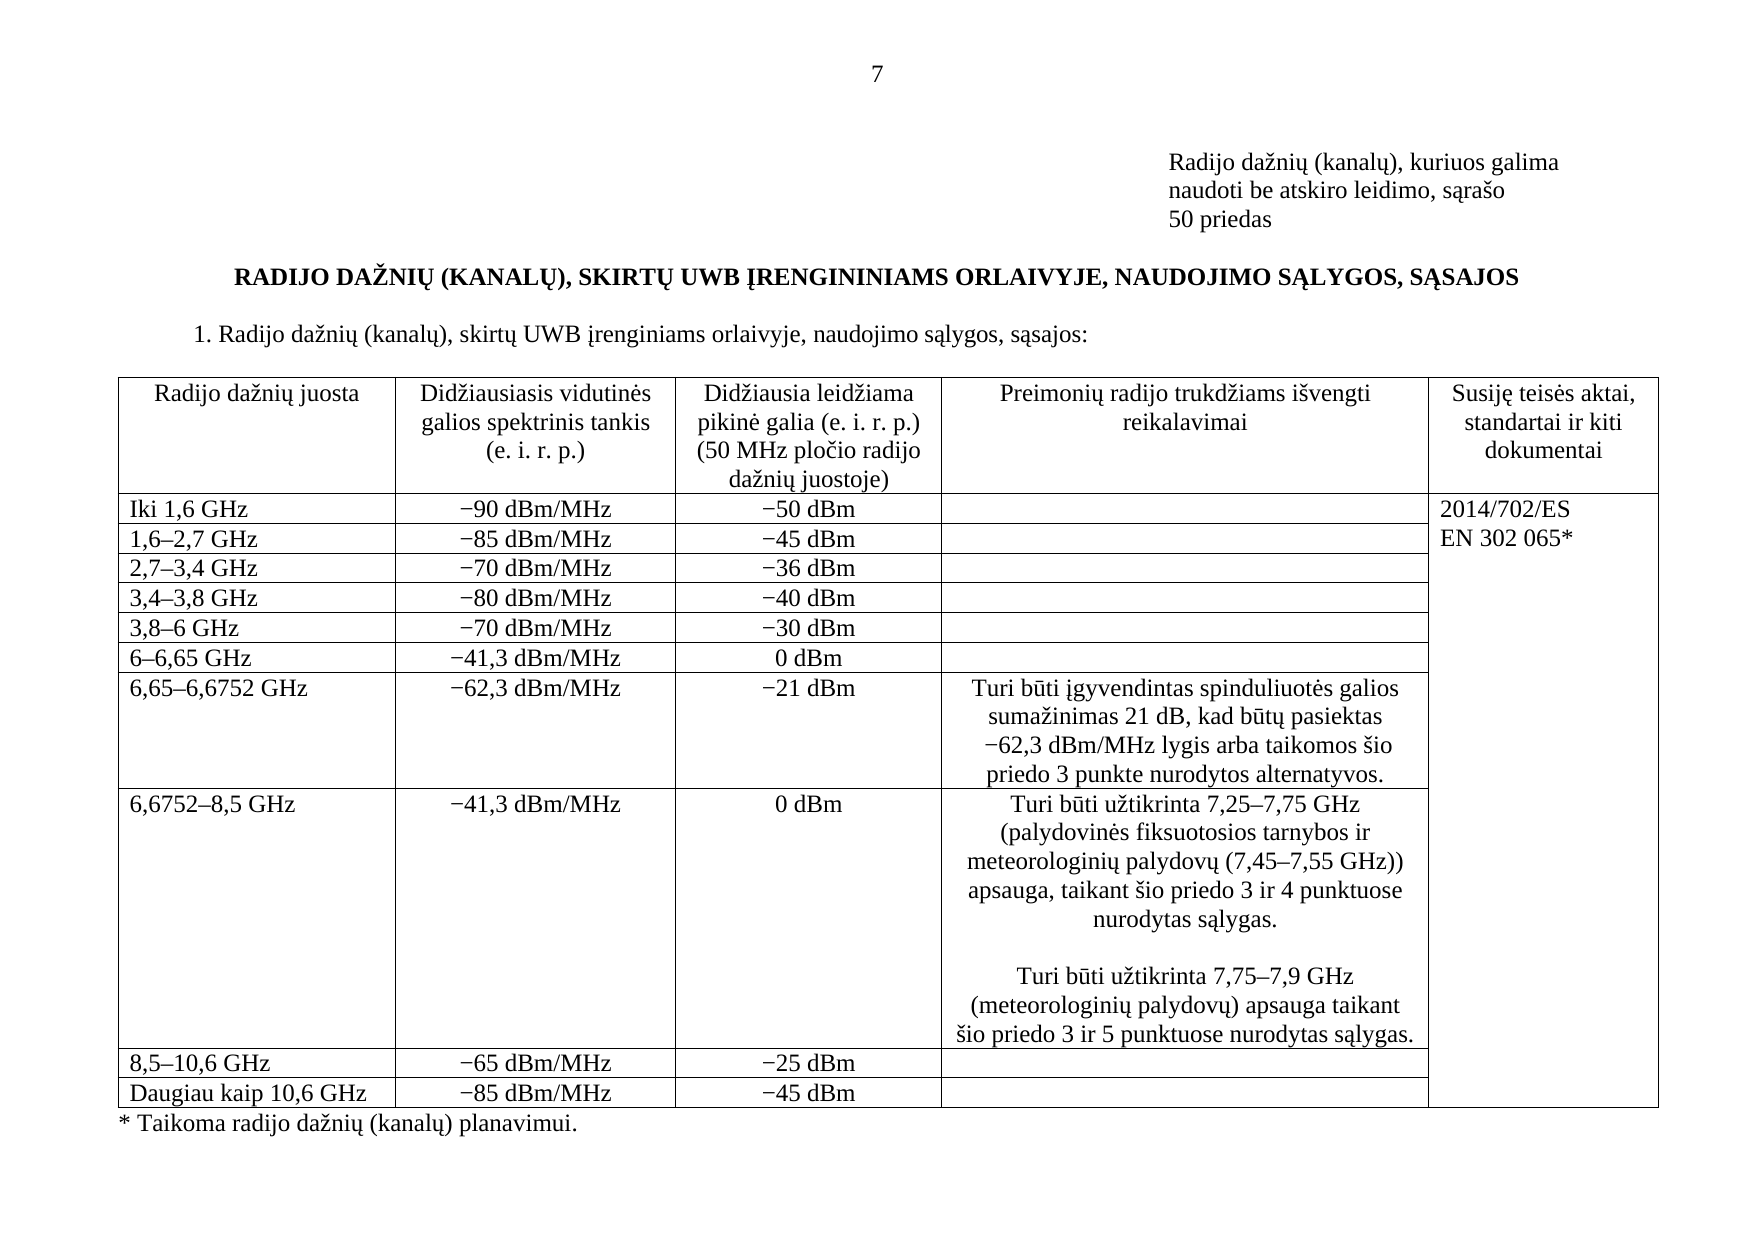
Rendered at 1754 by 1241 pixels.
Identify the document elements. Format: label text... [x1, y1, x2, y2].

table_cell −41,3 dBm/MHz [396, 643, 675, 672]
table_cell [942, 583, 1428, 612]
text RADIJO DAŽNIŲ (KANALŲ), SKIRTŲ UWB ĮRENGININIAMS ORLAIVYJE, NAUDOJIMO SĄLYGOS, SĄSAJOS [118, 262, 1636, 291]
table_cell 2,7–3,4 GHz [119, 554, 395, 582]
table_cell [942, 524, 1428, 552]
text * Taikoma radijo dažnių (kanalų) planavimui. [118, 1108, 1636, 1137]
table_cell −21 dBm [676, 673, 941, 788]
table_cell −40 dBm [676, 583, 941, 612]
table_cell [942, 554, 1428, 582]
table_header Susiję teisės aktai, standartai ir kiti dokumentai [1429, 378, 1658, 493]
table_cell 3,8–6 GHz [119, 613, 395, 642]
table_cell Turi būti įgyvendintas spinduliuotės galios sumažinimas 21 dB, kad būtų pasiektas −62,3 dBm/MHz lygis arba taikomos šio priedo 3 punkte nurodytos alternatyvos. [942, 673, 1428, 788]
table_cell −62,3 dBm/MHz [396, 673, 675, 788]
table_cell 6,6752–8,5 GHz [119, 789, 395, 1047]
table_cell [942, 494, 1428, 523]
table_cell [942, 1078, 1428, 1107]
text 1. Radijo dažnių (kanalų), skirtų UWB įrenginiams orlaivyje, naudojimo sąlygos, sąsajos: [118, 319, 1636, 348]
table_cell 3,4–3,8 GHz [119, 583, 395, 612]
table_cell −80 dBm/MHz [396, 583, 675, 612]
table_cell 0 dBm [676, 643, 941, 672]
table_cell −70 dBm/MHz [396, 613, 675, 642]
table_cell −70 dBm/MHz [396, 554, 675, 582]
text 50 priedas [118, 204, 1636, 233]
table_cell 0 dBm [676, 789, 941, 1047]
table_cell Iki 1,6 GHz [119, 494, 395, 523]
table_cell −85 dBm/MHz [396, 524, 675, 552]
table_cell Daugiau kaip 10,6 GHz [119, 1078, 395, 1107]
table_cell 2014/702/ES EN 302 065* [1429, 494, 1658, 1107]
table_cell −45 dBm [676, 524, 941, 552]
table_cell −50 dBm [676, 494, 941, 523]
text Radijo dažnių (kanalų), kuriuos galima [118, 147, 1636, 176]
table_header Didžiausia leidžiama pikinė galia (e. i. r. p.) (50 MHz pločio radijo dažnių juostoje) [676, 378, 941, 493]
table_cell −41,3 dBm/MHz [396, 789, 675, 1047]
table_header Radijo dažnių juosta [119, 378, 395, 493]
table_cell [942, 1049, 1428, 1077]
table_cell [942, 643, 1428, 672]
table_cell 6–6,65 GHz [119, 643, 395, 672]
table_cell −85 dBm/MHz [396, 1078, 675, 1107]
table_header Preimonių radijo trukdžiams išvengti reikalavimai [942, 378, 1428, 493]
table_cell −36 dBm [676, 554, 941, 582]
table_cell −90 dBm/MHz [396, 494, 675, 523]
table_cell −25 dBm [676, 1049, 941, 1077]
table_cell −45 dBm [676, 1078, 941, 1107]
table_cell Turi būti užtikrinta 7,25–7,75 GHz (palydovinės fiksuotosios tarnybos ir meteorologinių palydovų (7,45–7,55 GHz)) apsauga, taikant šio priedo 3 ir 4 punktuose nurodytas sąlygas. Turi būti užtikrinta 7,75–7,9 GHz (meteorologinių palydovų) apsauga taikant šio priedo 3 ir 5 punktuose nurodytas sąlygas. [942, 789, 1428, 1047]
table_cell −65 dBm/MHz [396, 1049, 675, 1077]
text naudoti be atskiro leidimo, sąrašo [118, 176, 1636, 204]
table_header Didžiausiasis vidutinės galios spektrinis tankis (e. i. r. p.) [396, 378, 675, 493]
table_cell −30 dBm [676, 613, 941, 642]
table_cell 6,65–6,6752 GHz [119, 673, 395, 788]
table_cell 8,5–10,6 GHz [119, 1049, 395, 1077]
table_cell 1,6–2,7 GHz [119, 524, 395, 552]
table_cell [942, 613, 1428, 642]
